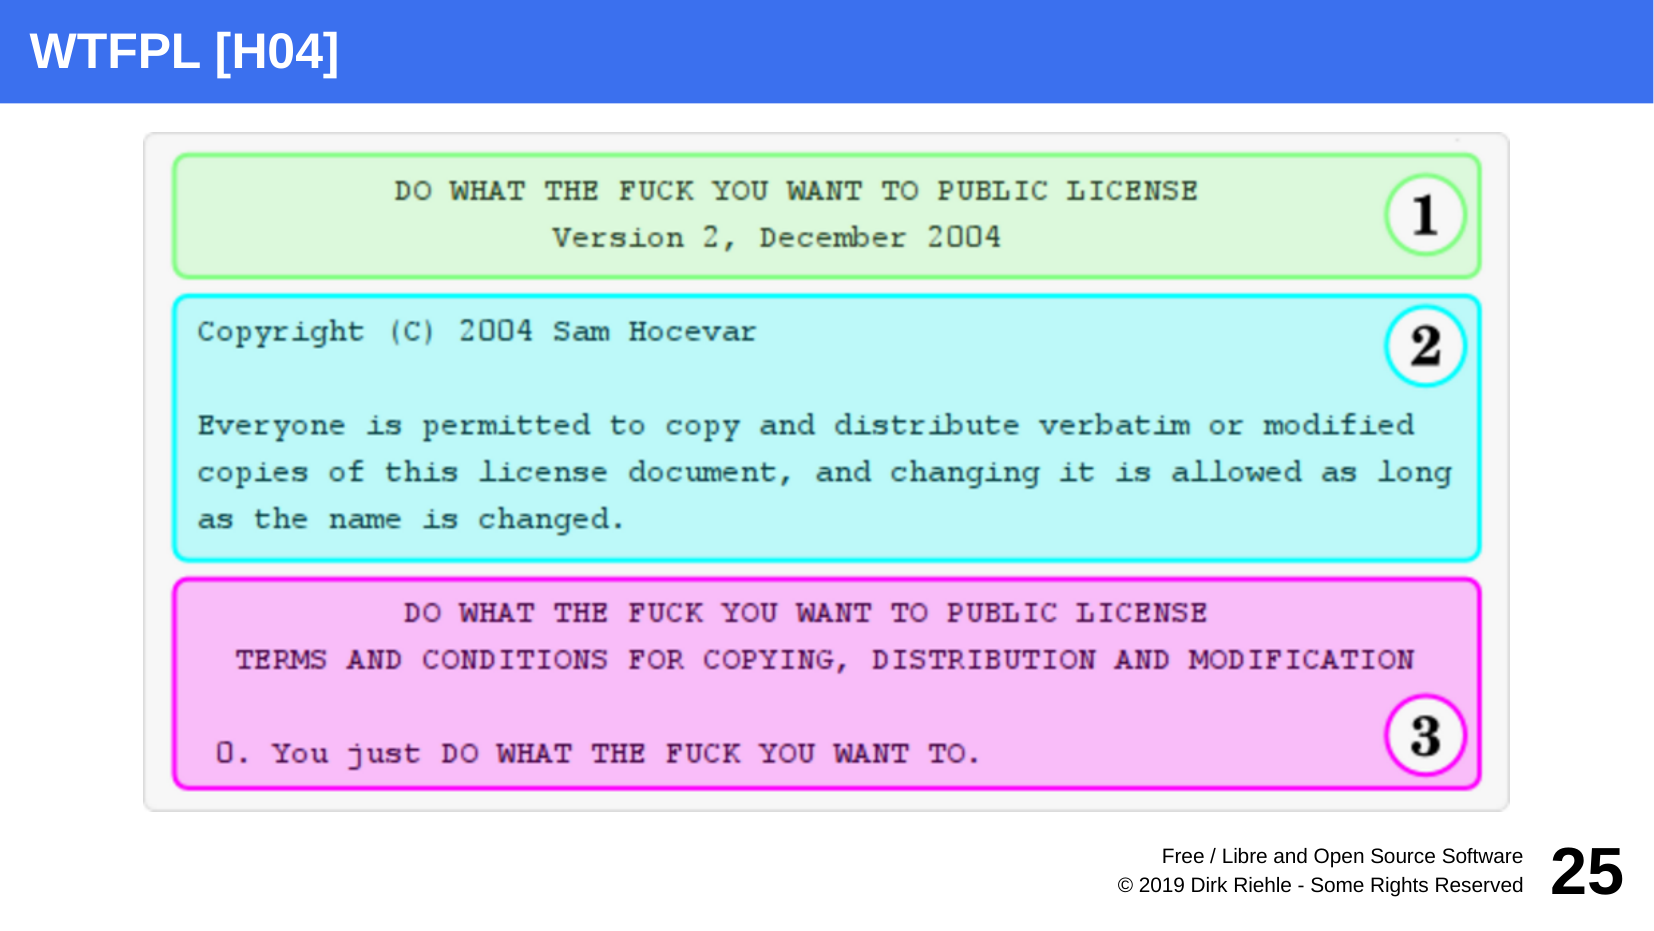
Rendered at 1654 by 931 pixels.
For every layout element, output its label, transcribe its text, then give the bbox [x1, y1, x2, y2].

picture [143, 132, 1510, 813]
title WTFPL [H04] [0, 0, 1654, 104]
